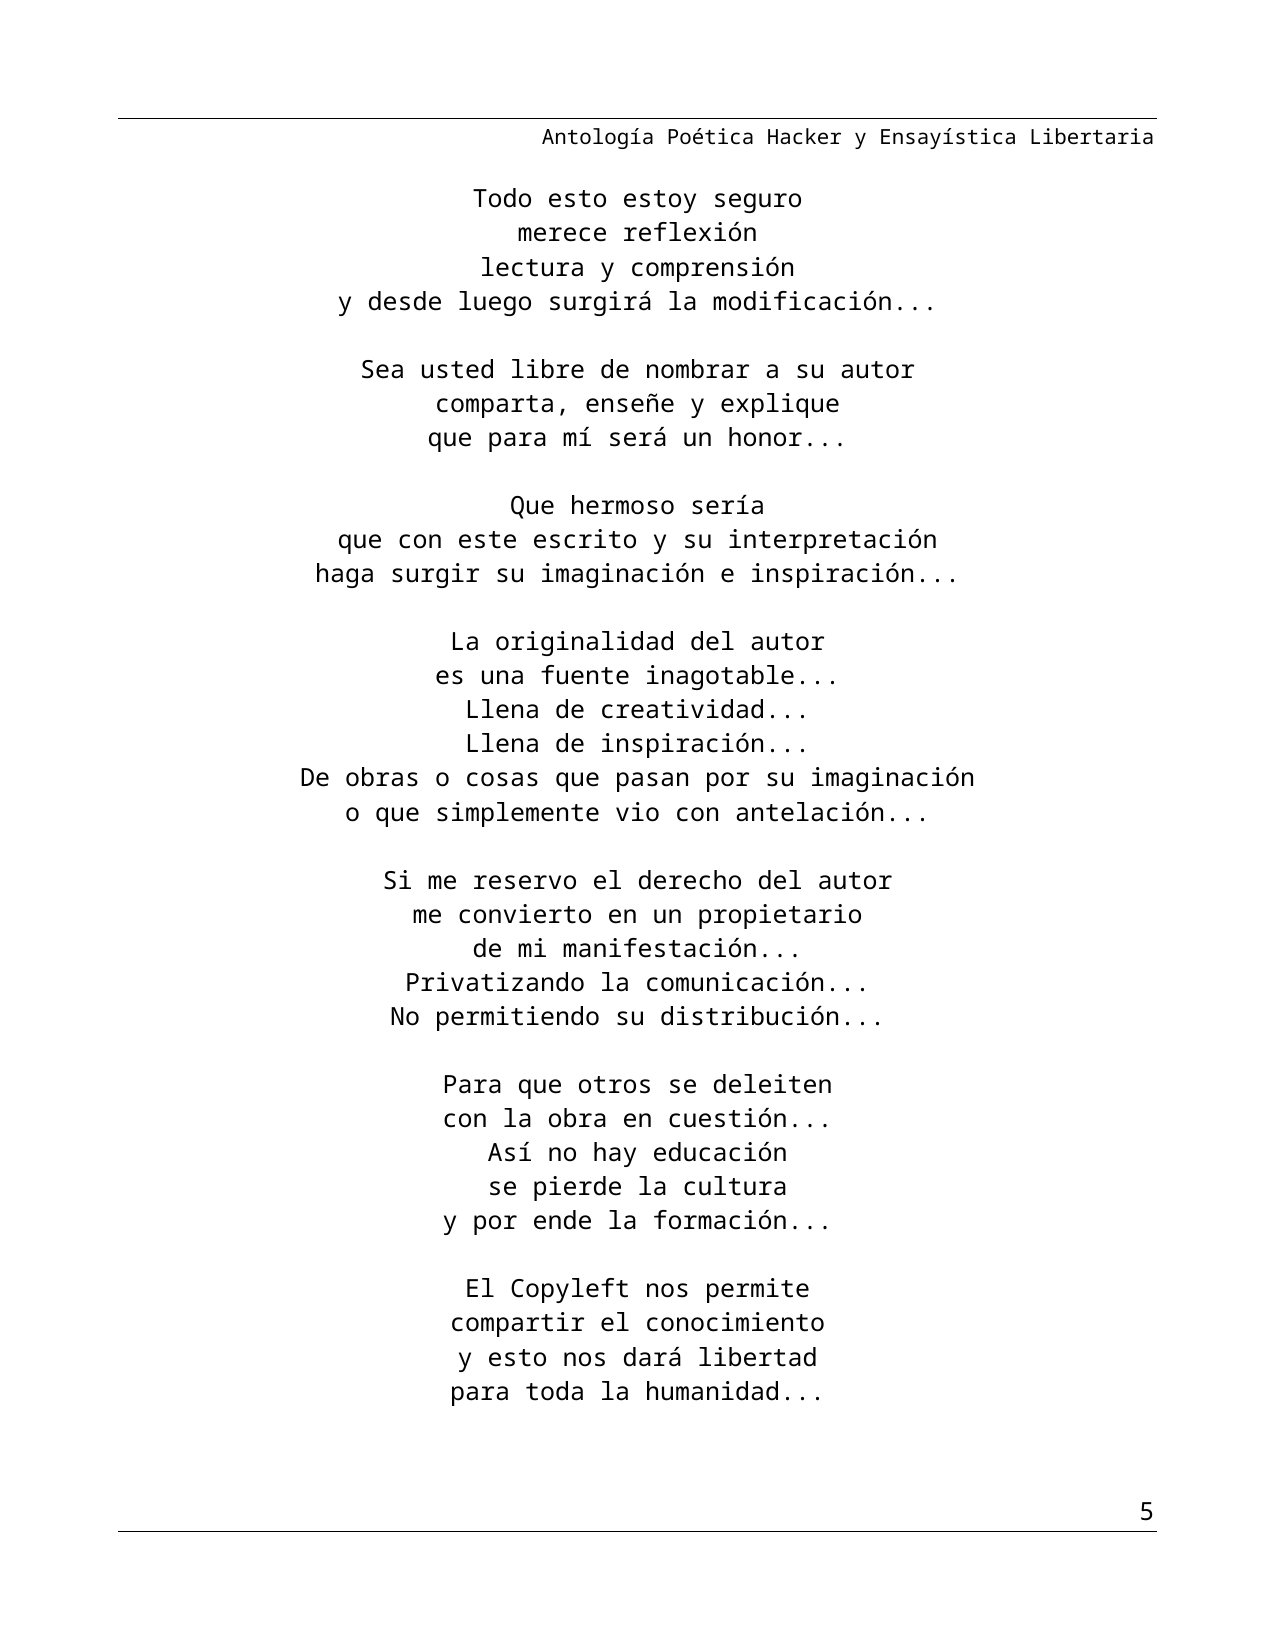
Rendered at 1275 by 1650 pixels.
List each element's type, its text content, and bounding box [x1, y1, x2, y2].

text que para mí será un honor... [121, 419, 1154, 453]
text de mi manifestación... [121, 930, 1154, 964]
text o que simplemente vio con antelación... [121, 794, 1154, 828]
text Si me reservo el derecho del autor [121, 862, 1154, 896]
text compartir el conocimiento [121, 1305, 1154, 1339]
text me convierto en un propietario [121, 896, 1154, 930]
text comparta, enseñe y explique [121, 385, 1154, 419]
text De obras o cosas que pasan por su imaginación [121, 760, 1154, 794]
text Todo esto estoy seguro [121, 181, 1154, 215]
text lectura y comprensión [121, 249, 1154, 283]
text El Copyleft nos permite [121, 1271, 1154, 1305]
text Para que otros se deleiten [121, 1067, 1154, 1101]
text Sea usted libre de nombrar a su autor [121, 351, 1154, 385]
text y esto nos dará libertad [121, 1339, 1154, 1373]
text haga surgir su imaginación e inspiración... [121, 556, 1154, 590]
text se pierde la cultura [121, 1169, 1154, 1203]
text con la obra en cuestión... [121, 1101, 1154, 1135]
text La originalidad del autor [121, 624, 1154, 658]
text para toda la humanidad... [121, 1373, 1154, 1407]
text merece reflexión [121, 215, 1154, 249]
text es una fuente inagotable... [121, 658, 1154, 692]
text que con este escrito y su interpretación [121, 522, 1154, 556]
text No permitiendo su distribución... [121, 998, 1154, 1033]
text Que hermoso sería [121, 488, 1154, 522]
text y desde luego surgirá la modificación... [121, 283, 1154, 317]
text Así no hay educación [121, 1135, 1154, 1169]
text Privatizando la comunicación... [121, 964, 1154, 998]
text Llena de inspiración... [121, 726, 1154, 760]
text y por ende la formación... [121, 1203, 1154, 1237]
text Llena de creatividad... [121, 692, 1154, 726]
